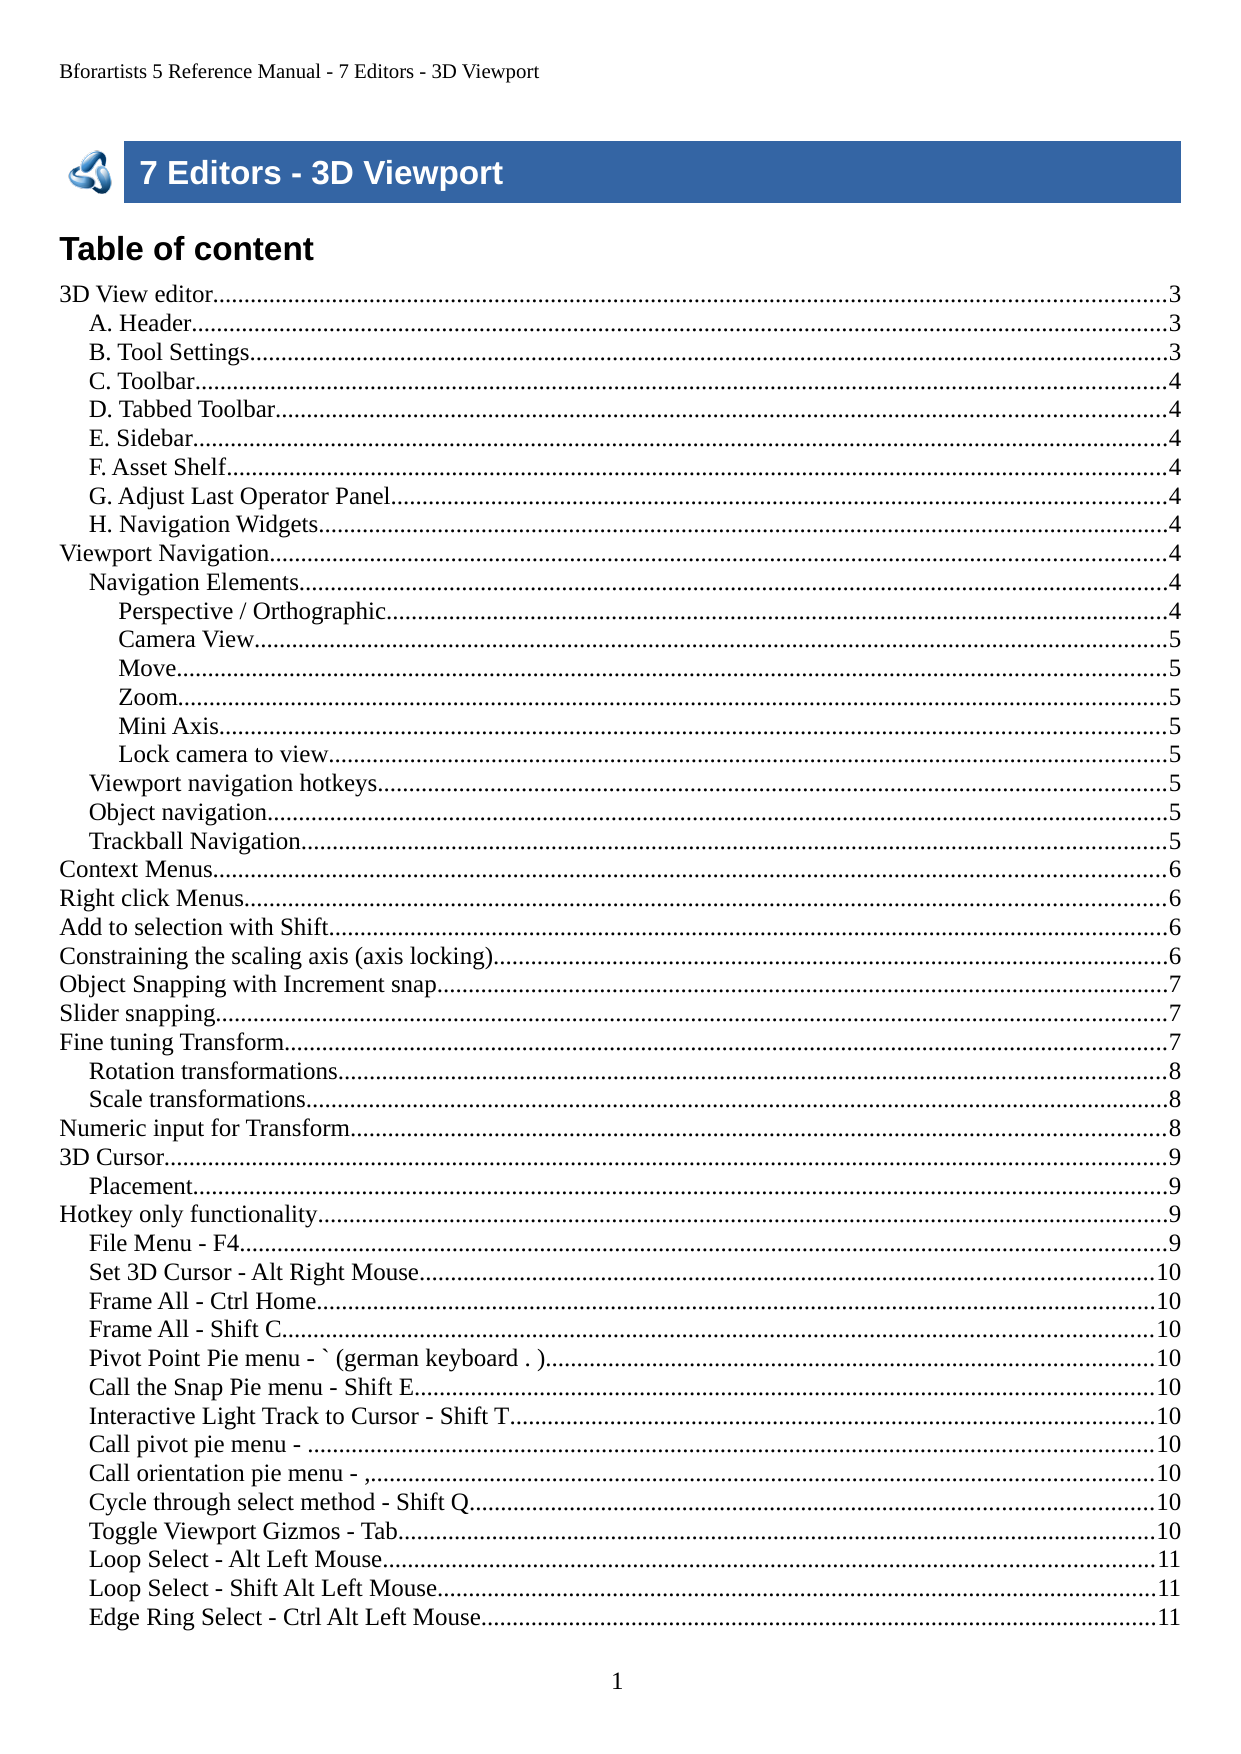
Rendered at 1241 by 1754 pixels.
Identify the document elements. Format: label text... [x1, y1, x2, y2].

text Constraining the scaling axis (axis locking) 6 [59, 941, 1181, 969]
text D. Tabbed Toolbar 4 [88, 394, 1181, 423]
text Slider snapping 7 [59, 998, 1181, 1027]
text Rotation transformations 8 [88, 1056, 1181, 1084]
text Viewport Navigation 4 [59, 538, 1181, 567]
text C. Toolbar 4 [88, 366, 1181, 394]
table_header 7 Editors - 3D Viewport [124, 141, 1181, 203]
text Object navigation 5 [88, 797, 1181, 826]
text Cycle through select method - Shift Q 10 [88, 1487, 1181, 1516]
text Call the Snap Pie menu - Shift E 10 [88, 1372, 1181, 1401]
text Scale transformations 8 [88, 1084, 1181, 1113]
text Object Snapping with Increment snap 7 [59, 969, 1181, 998]
text Context Menus 6 [59, 854, 1181, 883]
text Navigation Elements 4 [88, 567, 1181, 596]
text Numeric input for Transform 8 [59, 1113, 1181, 1142]
text File Menu - F4 9 [88, 1228, 1181, 1257]
text Lock camera to view 5 [118, 739, 1181, 768]
text Call orientation pie menu - , 10 [88, 1458, 1181, 1487]
text Hotkey only functionality 9 [59, 1199, 1181, 1228]
text Edge Ring Select - Ctrl Alt Left Mouse 11 [88, 1602, 1181, 1631]
text Call pivot pie menu - . 10 [88, 1429, 1181, 1458]
text Pivot Point Pie menu - ` (german keyboard . ) 10 [88, 1343, 1181, 1372]
text Interactive Light Track to Cursor - Shift T 10 [88, 1401, 1181, 1429]
text Placement 9 [88, 1171, 1181, 1199]
text Move 5 [118, 653, 1181, 682]
text Loop Select - Shift Alt Left Mouse 11 [88, 1573, 1181, 1602]
text Perspective / Orthographic 4 [118, 596, 1181, 624]
text Add to selection with Shift 6 [59, 912, 1181, 941]
text Trackball Navigation 5 [88, 826, 1181, 854]
text 3D Cursor 9 [59, 1142, 1181, 1171]
text F. Asset Shelf 4 [88, 452, 1181, 481]
text Set 3D Cursor - Alt Right Mouse 10 [88, 1257, 1181, 1286]
text E. Sidebar 4 [88, 423, 1181, 452]
text 3D View editor 3 [59, 279, 1181, 308]
table_header [59, 141, 124, 203]
text Mini Axis 5 [118, 711, 1181, 739]
picture [65, 147, 114, 197]
text B. Tool Settings 3 [88, 337, 1181, 366]
text Right click Menus 6 [59, 883, 1181, 912]
subtitle Table of content [59, 228, 1181, 267]
text Viewport navigation hotkeys 5 [88, 768, 1181, 797]
text G. Adjust Last Operator Panel 4 [88, 481, 1181, 509]
text Zoom 5 [118, 682, 1181, 711]
text H. Navigation Widgets 4 [88, 509, 1181, 538]
text Toggle Viewport Gizmos - Tab 10 [88, 1516, 1181, 1544]
text A. Header 3 [88, 308, 1181, 337]
text Loop Select - Alt Left Mouse 11 [88, 1544, 1181, 1573]
text Frame All - Shift C 10 [88, 1314, 1181, 1343]
text Fine tuning Transform 7 [59, 1027, 1181, 1056]
text Frame All - Ctrl Home 10 [88, 1286, 1181, 1314]
text Camera View 5 [118, 624, 1181, 653]
